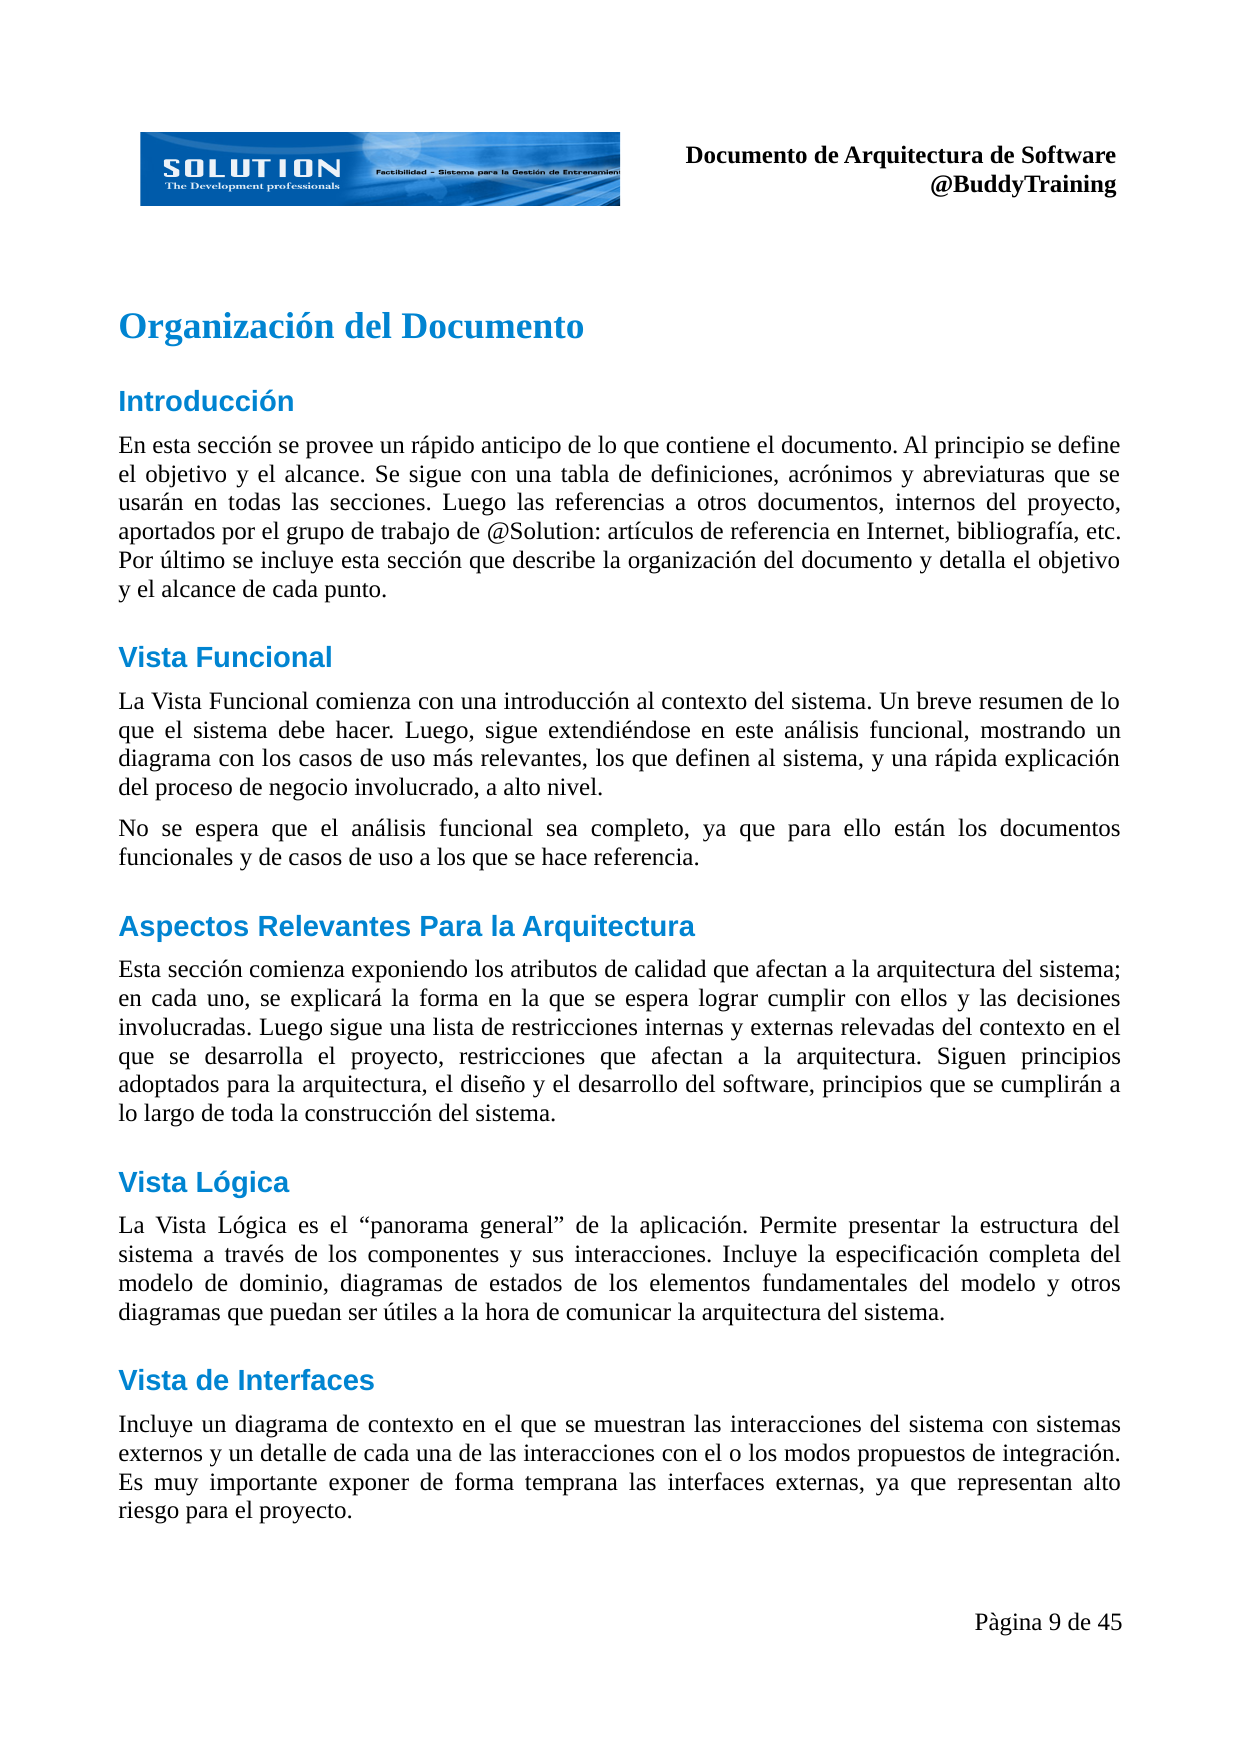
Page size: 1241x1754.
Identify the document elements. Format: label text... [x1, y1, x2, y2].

subtitle Vista Funcional [118, 640, 1122, 673]
text La Vista Lógica es el “panorama general” de la aplicación. Permite presentar la estructura del sistema a través de los componentes y sus interacciones. Incluye la especificación completa del modelo de dominio, diagramas de estados de los elementos fundamentales del modelo y otros diagramas que puedan ser útiles a la hora de comunicar la arquitectura del sistema. [118, 1211, 1122, 1326]
subtitle Vista Lógica [118, 1164, 1122, 1198]
text La Vista Funcional comienza con una introducción al contexto del sistema. Un breve resumen de lo que el sistema debe hacer. Luego, sigue extendiéndose en este análisis funcional, mostrando un diagrama con los casos de uso más relevantes, los que definen al sistema, y una rápida explicación del proceso de negocio involucrado, a alto nivel. [118, 686, 1122, 801]
text Incluye un diagrama de contexto en el que se muestran las interacciones del sistema con sistemas externos y un detalle de cada una de las interacciones con el o los modos propuestos de integración. Es muy importante exponer de forma temprana las interfaces externas, ya que representan alto riesgo para el proyecto. [118, 1409, 1122, 1524]
subtitle Aspectos Relevantes Para la Arquitectura [118, 908, 1122, 942]
text En esta sección se provee un rápido anticipo de lo que contiene el documento. Al principio se define el objetivo y el alcance. Se sigue con una tabla de definiciones, acrónimos y abreviaturas que se usarán en todas las secciones. Luego las referencias a otros documentos, internos del proyecto, aportados por el grupo de trabajo de @Solution: artículos de referencia en Internet, bibliografía, etc. Por último se incluye esta sección que describe la organización del documento y detalla el objetivo y el alcance de cada punto. [118, 430, 1122, 602]
text Esta sección comienza exponiendo los atributos de calidad que afectan a la arquitectura del sistema; en cada uno, se explicará la forma en la que se espera lograr cumplir con ellos y las decisiones involucradas. Luego sigue una lista de restricciones internas y externas relevadas del contexto en el que se desarrolla el proyecto, restricciones que afectan a la arquitectura. Siguen principios adoptados para la arquitectura, el diseño y el desarrollo del software, principios que se cumplirán a lo largo de toda la construcción del sistema. [118, 954, 1122, 1127]
subtitle Organización del Documento [118, 303, 1122, 346]
subtitle Vista de Interfaces [118, 1363, 1122, 1397]
text No se espera que el análisis funcional sea completo, ya que para ello están los documentos funcionales y de casos de uso a los que se hace referencia. [118, 813, 1122, 871]
picture [140, 132, 621, 206]
subtitle Introducción [118, 384, 1122, 417]
